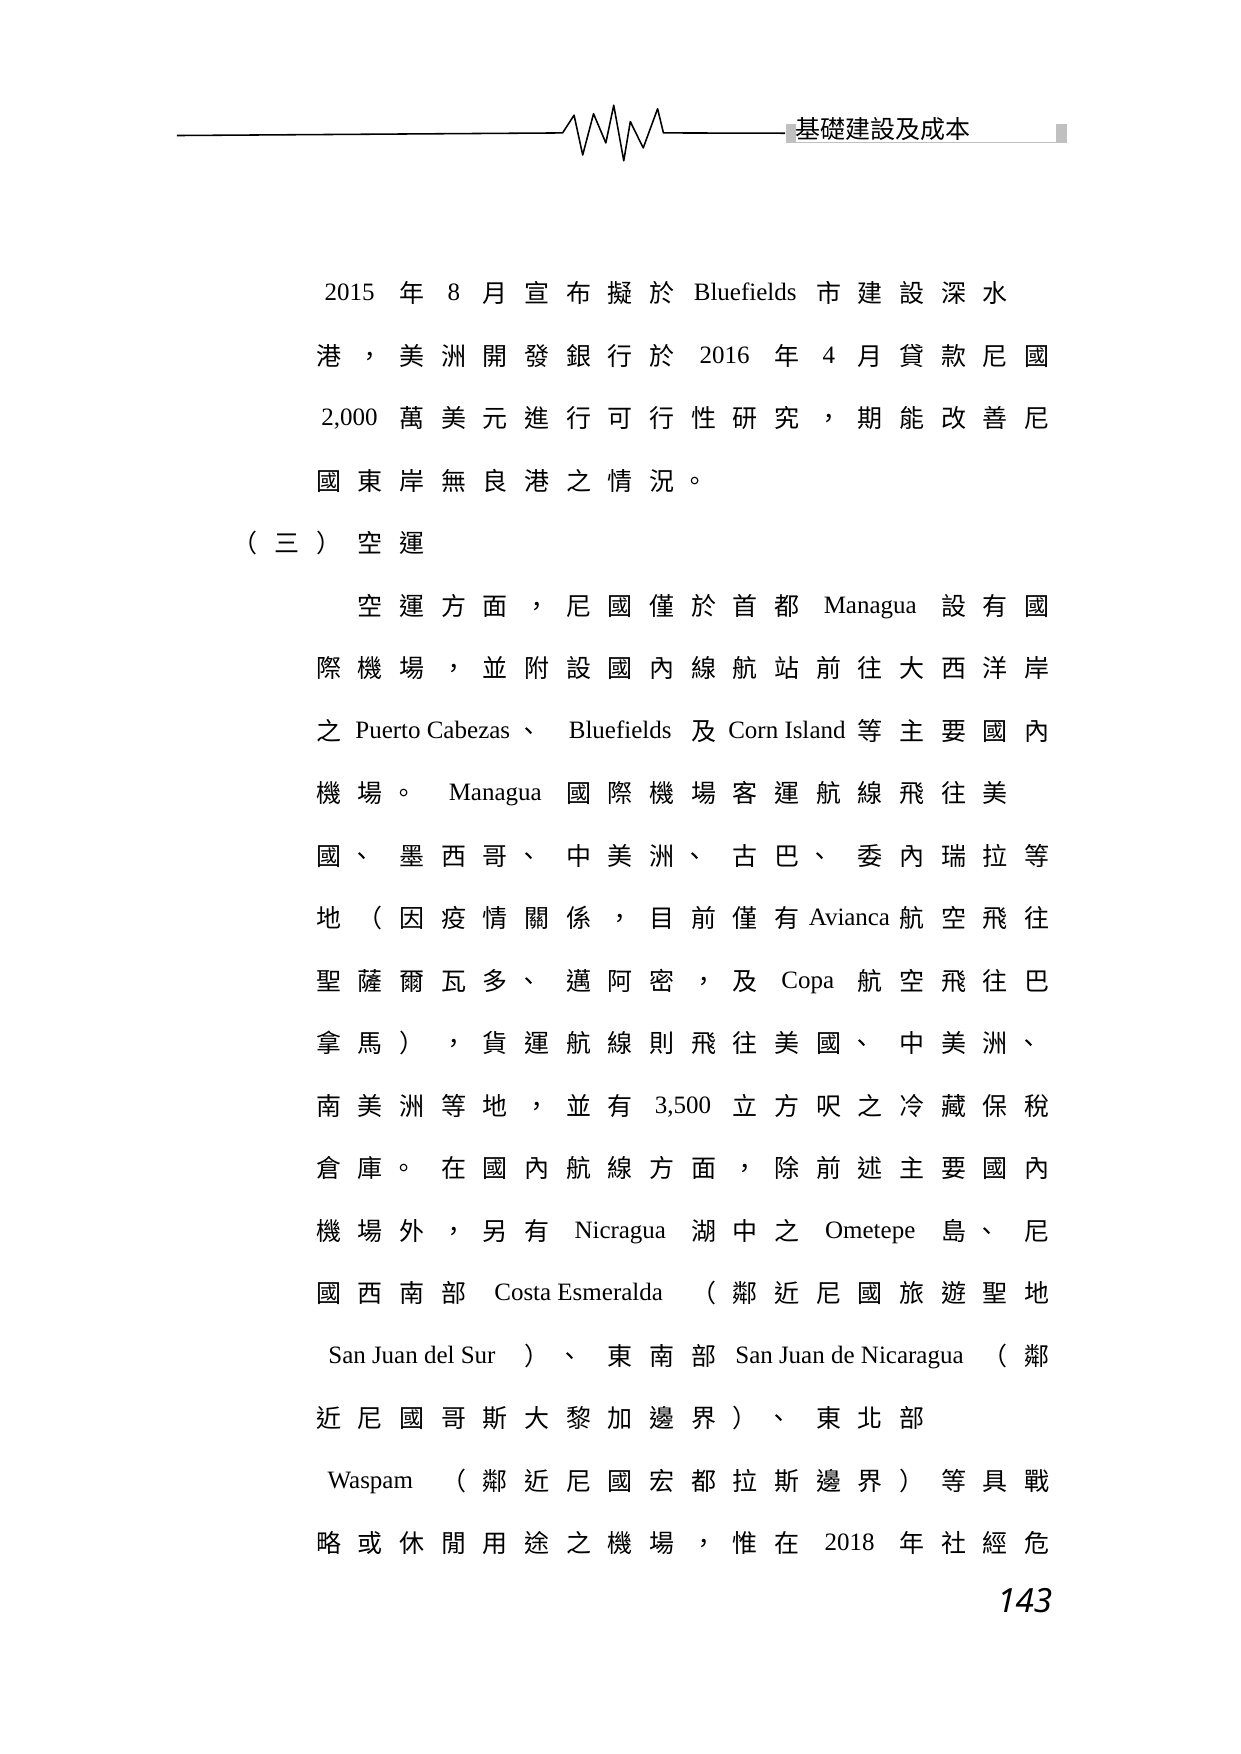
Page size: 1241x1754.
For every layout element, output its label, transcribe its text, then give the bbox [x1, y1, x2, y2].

text （三）空運 [207, 500, 1058, 563]
text 2015年8月宣布擬於Bluefields市建設深水港，美洲開發銀行於2016年4月貸款尼國2,000萬美元進行可行性研究，期能改善尼國東岸無良港之情況。 [281, 250, 1058, 500]
text 空運方面，尼國僅於首都Managua設有國際機場，並附設國內線航站前往大西洋岸之Puerto Cabezas、Bluefields及Corn Island等主要國內機場。Managua國際機場客運航線飛往美國、墨西哥、中美洲、古巴、委內瑞拉等地（因疫情關係，目前僅有Avianca航空飛往聖薩爾瓦多、邁阿密，及Copa航空飛往巴拿馬），貨運航線則飛往美國、中美洲、南美洲等地，並有3,500立方呎之冷藏保稅倉庫。在國內航線方面，除前述主要國內機場外，另有Nicragua湖中之Ometepe島、尼國西南部Costa Esmeralda（鄰近尼國旅遊聖地San Juan del Sur）、東南部San Juan de Nicaragua（鄰近尼國哥斯大黎加邊界）、東北部Waspam（鄰近尼國宏都拉斯邊界）等具戰略或休閒用途之機場，惟在2018年社經危 [281, 563, 1058, 1563]
